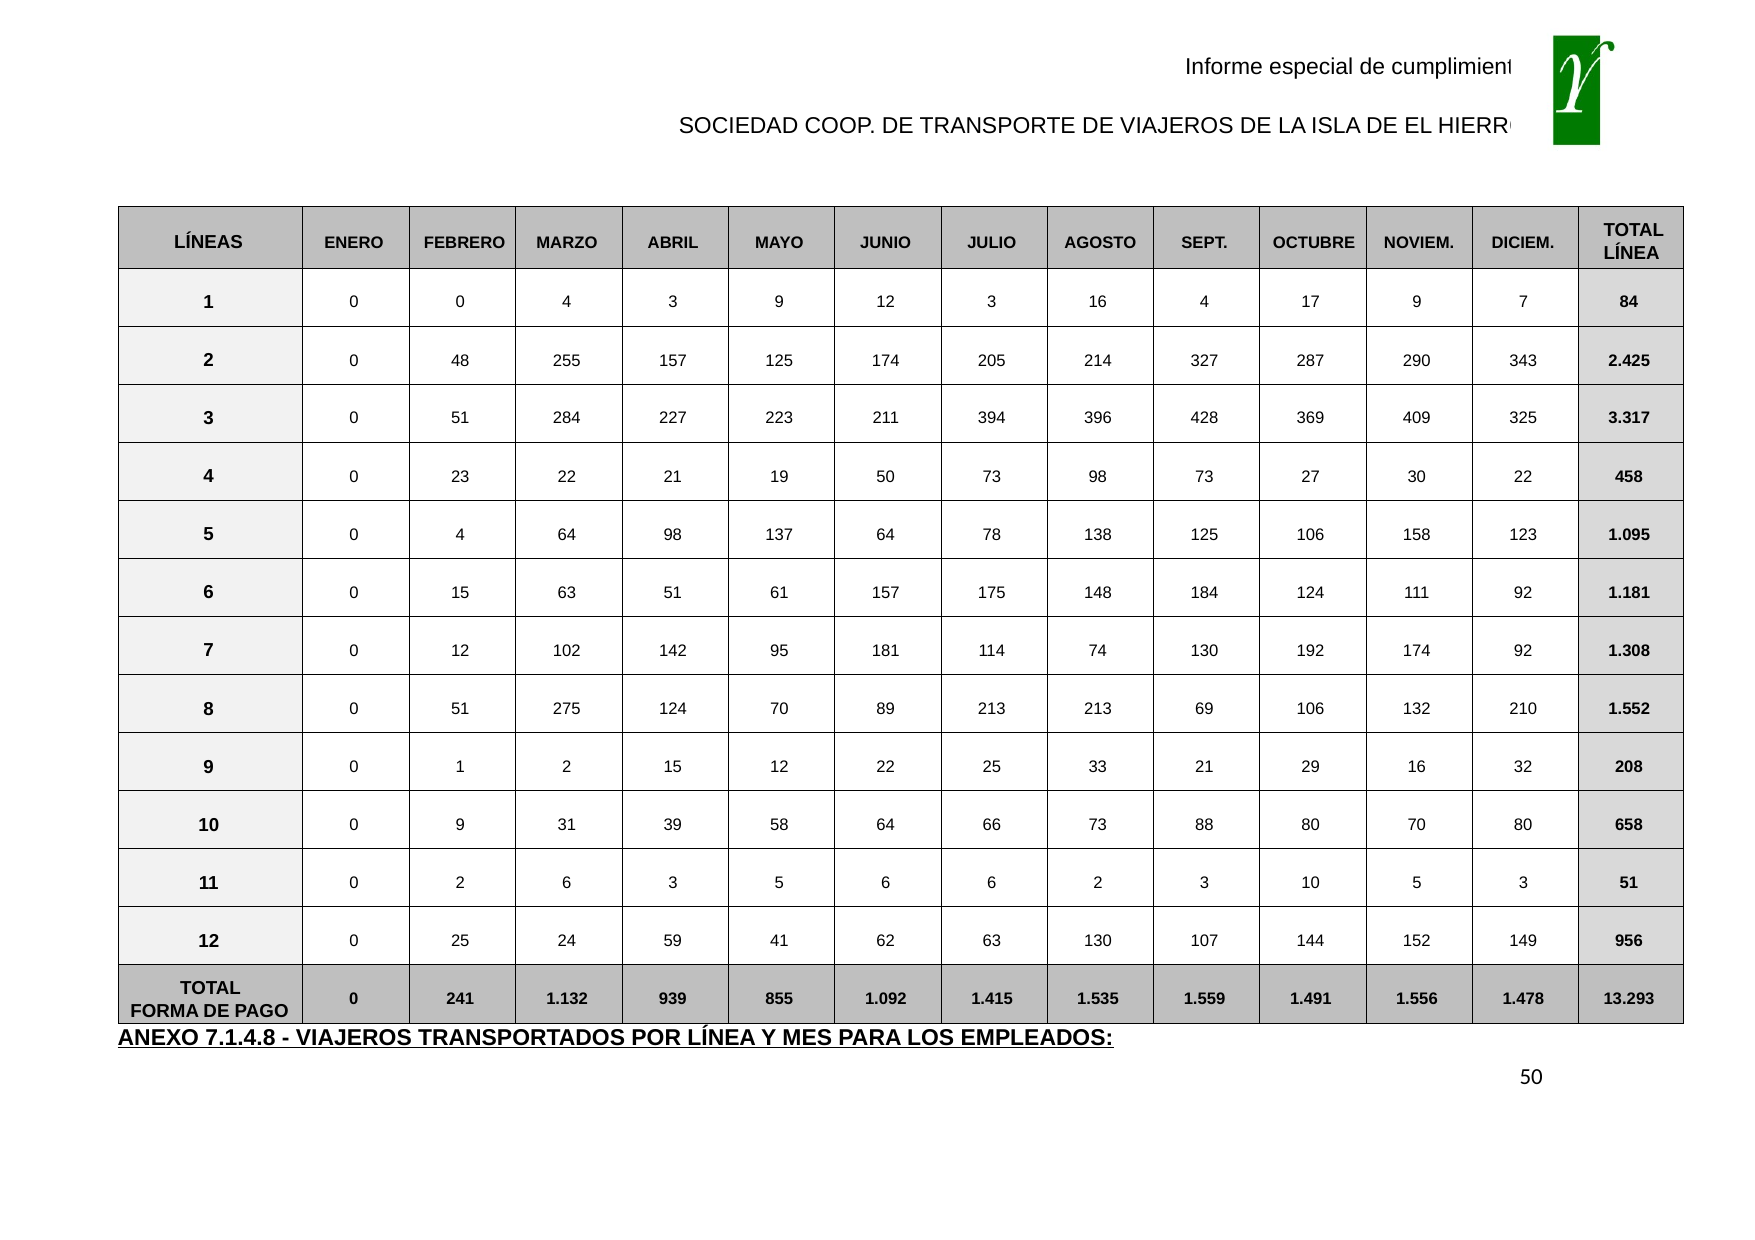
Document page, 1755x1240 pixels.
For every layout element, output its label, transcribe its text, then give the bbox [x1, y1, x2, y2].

table_cell 275 [516, 675, 622, 732]
table_cell 2 [410, 849, 515, 906]
table_cell 396 [1048, 385, 1153, 442]
table_cell 98 [623, 501, 728, 558]
table_cell 12 [119, 907, 302, 964]
table_cell 1.132 [516, 965, 622, 1023]
table_cell 8 [119, 675, 302, 732]
table_cell 125 [1154, 501, 1259, 558]
table_cell 25 [410, 907, 515, 964]
table_cell 10 [1260, 849, 1366, 906]
table_cell 0 [303, 617, 409, 674]
table_cell 1.556 [1367, 965, 1472, 1023]
table_header OCTUBRE [1260, 207, 1366, 268]
table_cell 63 [516, 559, 622, 616]
table_cell 59 [623, 907, 728, 964]
table_cell 2 [119, 327, 302, 384]
table_cell 0 [303, 501, 409, 558]
table_header SEPT. [1154, 207, 1259, 268]
table_cell 137 [729, 501, 834, 558]
table_cell 22 [1473, 443, 1578, 500]
table_cell 211 [835, 385, 941, 442]
table_cell 73 [1154, 443, 1259, 500]
table_header NOVIEM. [1367, 207, 1472, 268]
table_cell 213 [942, 675, 1047, 732]
table_cell 2 [1048, 849, 1153, 906]
table_header AGOSTO [1048, 207, 1153, 268]
table_cell 1.535 [1048, 965, 1153, 1023]
table_cell 7 [119, 617, 302, 674]
table_cell 51 [410, 385, 515, 442]
table_cell 92 [1473, 617, 1578, 674]
table_header MAYO [729, 207, 834, 268]
table_cell 409 [1367, 385, 1472, 442]
table_cell 1.308 [1579, 617, 1683, 674]
table_cell 9 [119, 733, 302, 790]
table_cell 13.293 [1579, 965, 1683, 1023]
table_cell 138 [1048, 501, 1153, 558]
table_cell 3.317 [1579, 385, 1683, 442]
table_cell 74 [1048, 617, 1153, 674]
table_cell 80 [1260, 791, 1366, 848]
table_cell 1.095 [1579, 501, 1683, 558]
table_cell 51 [410, 675, 515, 732]
table_header JUNIO [835, 207, 941, 268]
table_cell 10 [119, 791, 302, 848]
table_cell 50 [835, 443, 941, 500]
table_cell 394 [942, 385, 1047, 442]
table_cell 428 [1154, 385, 1259, 442]
table_header LÍNEAS [119, 207, 302, 268]
table_cell 106 [1260, 501, 1366, 558]
table_cell 102 [516, 617, 622, 674]
table_cell 157 [623, 327, 728, 384]
table_cell 0 [303, 849, 409, 906]
table_cell TOTAL FORMA DE PAGO [119, 965, 302, 1023]
table_cell 284 [516, 385, 622, 442]
table_cell 0 [410, 269, 515, 326]
table_cell 58 [729, 791, 834, 848]
table_cell 123 [1473, 501, 1578, 558]
table_cell 64 [516, 501, 622, 558]
table_cell 88 [1154, 791, 1259, 848]
table_cell 213 [1048, 675, 1153, 732]
table_cell 227 [623, 385, 728, 442]
table_cell 208 [1579, 733, 1683, 790]
table_cell 0 [303, 559, 409, 616]
table_cell 184 [1154, 559, 1259, 616]
table_cell 92 [1473, 559, 1578, 616]
table_cell 95 [729, 617, 834, 674]
table_cell 66 [942, 791, 1047, 848]
table_cell 0 [303, 675, 409, 732]
table_cell 855 [729, 965, 834, 1023]
table_cell 1.415 [942, 965, 1047, 1023]
table_cell 6 [516, 849, 622, 906]
table_cell 106 [1260, 675, 1366, 732]
table_cell 287 [1260, 327, 1366, 384]
table_cell 6 [942, 849, 1047, 906]
table_cell 175 [942, 559, 1047, 616]
table_header DICIEM. [1473, 207, 1578, 268]
table_cell 39 [623, 791, 728, 848]
text ANEXO 7.1.4.8 - VIAJEROS TRANSPORTADOS POR LÍNEA Y MES PARA LOS EMPLEADOS: [117, 1024, 1742, 1050]
table_cell 1.559 [1154, 965, 1259, 1023]
table_cell 9 [1367, 269, 1472, 326]
table_cell 939 [623, 965, 728, 1023]
table_cell 12 [410, 617, 515, 674]
table_cell 658 [1579, 791, 1683, 848]
table_cell 0 [303, 327, 409, 384]
table_cell 3 [623, 849, 728, 906]
table_cell 0 [303, 385, 409, 442]
table_cell 223 [729, 385, 834, 442]
table_cell 255 [516, 327, 622, 384]
table_cell 73 [942, 443, 1047, 500]
table_cell 61 [729, 559, 834, 616]
table_header ABRIL [623, 207, 728, 268]
table_cell 24 [516, 907, 622, 964]
table_cell 132 [1367, 675, 1472, 732]
table_cell 458 [1579, 443, 1683, 500]
table_cell 4 [119, 443, 302, 500]
table_header TOTAL LÍNEA [1579, 207, 1683, 268]
table_cell 2 [516, 733, 622, 790]
table_cell 16 [1048, 269, 1153, 326]
table_cell 48 [410, 327, 515, 384]
table_cell 3 [1154, 849, 1259, 906]
table_cell 0 [303, 733, 409, 790]
table_cell 130 [1154, 617, 1259, 674]
table_cell 15 [623, 733, 728, 790]
table_cell 125 [729, 327, 834, 384]
table_cell 157 [835, 559, 941, 616]
table_cell 158 [1367, 501, 1472, 558]
table_cell 124 [1260, 559, 1366, 616]
table_cell 21 [623, 443, 728, 500]
table_cell 343 [1473, 327, 1578, 384]
table_header FEBRERO [410, 207, 515, 268]
table_cell 78 [942, 501, 1047, 558]
table_cell 4 [1154, 269, 1259, 326]
table_cell 9 [729, 269, 834, 326]
table_cell 6 [835, 849, 941, 906]
table_cell 192 [1260, 617, 1366, 674]
table_cell 114 [942, 617, 1047, 674]
table_cell 27 [1260, 443, 1366, 500]
table_cell 84 [1579, 269, 1683, 326]
table_cell 214 [1048, 327, 1153, 384]
table_cell 64 [835, 501, 941, 558]
table_cell 325 [1473, 385, 1578, 442]
table_cell 290 [1367, 327, 1472, 384]
table_cell 111 [1367, 559, 1472, 616]
table_cell 956 [1579, 907, 1683, 964]
table_cell 33 [1048, 733, 1153, 790]
table_cell 9 [410, 791, 515, 848]
table_cell 0 [303, 791, 409, 848]
table_cell 148 [1048, 559, 1153, 616]
table_cell 1.552 [1579, 675, 1683, 732]
table_cell 51 [623, 559, 728, 616]
table_cell 1.491 [1260, 965, 1366, 1023]
table_cell 144 [1260, 907, 1366, 964]
table_cell 1.181 [1579, 559, 1683, 616]
table_cell 205 [942, 327, 1047, 384]
table_cell 174 [835, 327, 941, 384]
table_cell 64 [835, 791, 941, 848]
table_cell 12 [835, 269, 941, 326]
table_cell 12 [729, 733, 834, 790]
table_cell 369 [1260, 385, 1366, 442]
table_cell 1.478 [1473, 965, 1578, 1023]
table_cell 124 [623, 675, 728, 732]
table_cell 19 [729, 443, 834, 500]
table_cell 6 [119, 559, 302, 616]
table_cell 1 [410, 733, 515, 790]
table_cell 80 [1473, 791, 1578, 848]
table_cell 22 [516, 443, 622, 500]
table_cell 174 [1367, 617, 1472, 674]
table_cell 62 [835, 907, 941, 964]
table_header JULIO [942, 207, 1047, 268]
table_cell 1.092 [835, 965, 941, 1023]
table_cell 4 [516, 269, 622, 326]
table_cell 17 [1260, 269, 1366, 326]
table_header MARZO [516, 207, 622, 268]
table_cell 130 [1048, 907, 1153, 964]
table_cell 15 [410, 559, 515, 616]
table_cell 5 [119, 501, 302, 558]
table_cell 152 [1367, 907, 1472, 964]
table_cell 107 [1154, 907, 1259, 964]
table_cell 31 [516, 791, 622, 848]
table_header ENERO [303, 207, 409, 268]
table_cell 5 [729, 849, 834, 906]
table_cell 142 [623, 617, 728, 674]
table_cell 210 [1473, 675, 1578, 732]
table_cell 89 [835, 675, 941, 732]
table_cell 0 [303, 965, 409, 1023]
table_cell 11 [119, 849, 302, 906]
table_cell 181 [835, 617, 941, 674]
table_cell 51 [1579, 849, 1683, 906]
table_cell 22 [835, 733, 941, 790]
table_cell 70 [1367, 791, 1472, 848]
table_cell 0 [303, 269, 409, 326]
table_cell 3 [1473, 849, 1578, 906]
table_cell 2.425 [1579, 327, 1683, 384]
table_cell 4 [410, 501, 515, 558]
table_cell 70 [729, 675, 834, 732]
table_cell 3 [119, 385, 302, 442]
table_cell 0 [303, 907, 409, 964]
table_cell 41 [729, 907, 834, 964]
table_cell 98 [1048, 443, 1153, 500]
table_cell 32 [1473, 733, 1578, 790]
table_cell 149 [1473, 907, 1578, 964]
table_cell 73 [1048, 791, 1153, 848]
table_cell 327 [1154, 327, 1259, 384]
table_cell 29 [1260, 733, 1366, 790]
table_cell 69 [1154, 675, 1259, 732]
table_cell 63 [942, 907, 1047, 964]
table_cell 3 [942, 269, 1047, 326]
table_cell 30 [1367, 443, 1472, 500]
table_cell 23 [410, 443, 515, 500]
table_cell 5 [1367, 849, 1472, 906]
table_cell 7 [1473, 269, 1578, 326]
table_cell 21 [1154, 733, 1259, 790]
table_cell 16 [1367, 733, 1472, 790]
table_cell 0 [303, 443, 409, 500]
table_cell 241 [410, 965, 515, 1023]
table_cell 1 [119, 269, 302, 326]
table_cell 3 [623, 269, 728, 326]
table_cell 25 [942, 733, 1047, 790]
